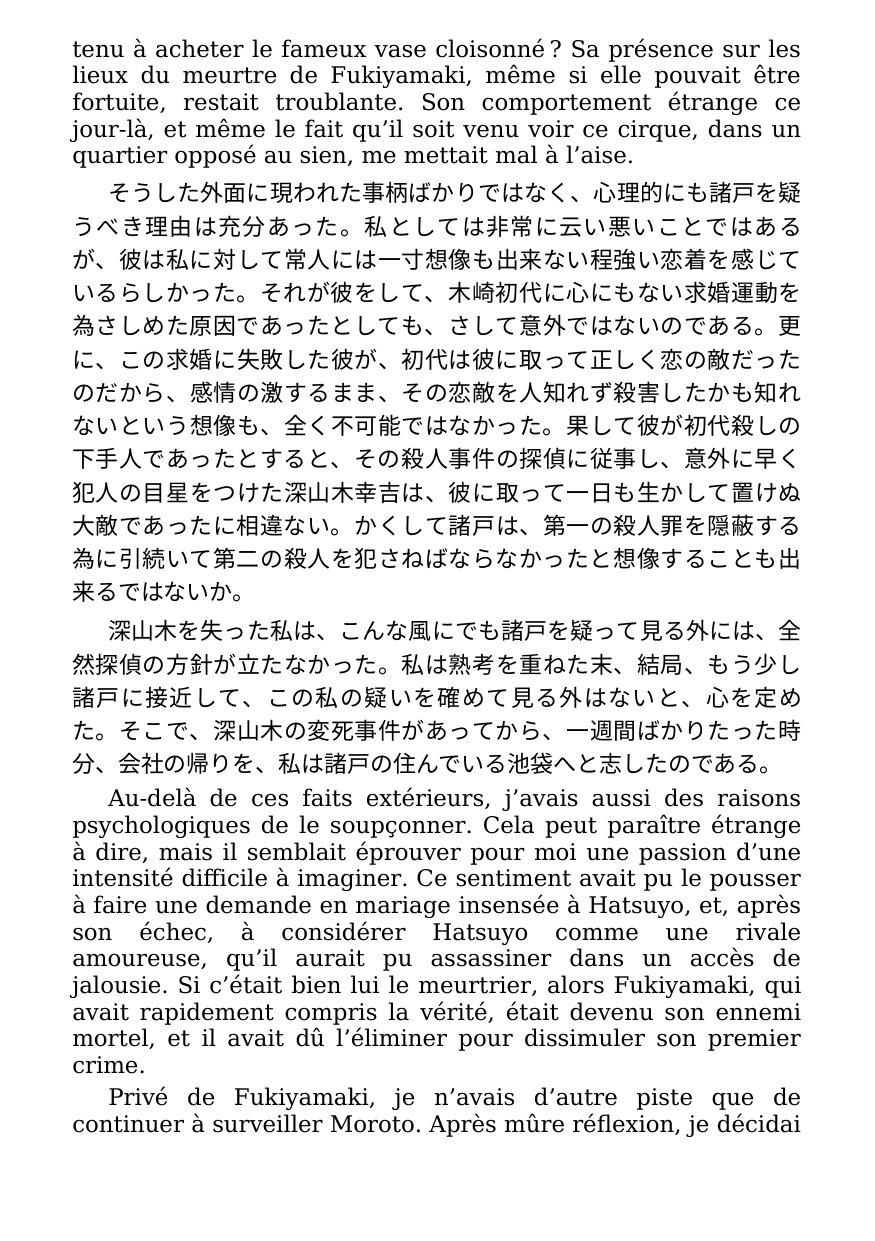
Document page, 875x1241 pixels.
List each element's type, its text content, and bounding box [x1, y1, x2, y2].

text 深山木を失った私は、こんな風にでも諸戸を疑って見る外には、全然探偵の方針が立たなかった。私は熟考を重ねた末、結局、もう少し諸戸に接近して、この私の疑いを確めて見る外はないと、心を定めた。そこで、深山木の変死事件があってから、一週間ばかりたった時分、会社の帰りを、私は諸戸の住んでいる池袋へと志したのである。 [72, 613, 802, 779]
text tenu à acheter le fameux vase cloisonné ? Sa présence sur les lieux du meurtre de Fukiyamaki, même si elle pouvait être fortuite, restait troublante. Son comportement étrange ce jour-là, et même le fait qu’il soit venu voir ce cirque, dans un quartier opposé au sien, me mettait mal à l’aise. [72, 36, 802, 169]
text そうした外面に現われた事柄ばかりではなく、心理的にも諸戸を疑うべき理由は充分あった。私としては非常に云い悪いことではあるが、彼は私に対して常人には一寸想像も出来ない程強い恋着を感じているらしかった。それが彼をして、木崎初代に心にもない求婚運動を為さしめた原因であったとしても、さして意外ではないのである。更に、この求婚に失敗した彼が、初代は彼に取って正しく恋の敵だったのだから、感情の激するまま、その恋敵を人知れず殺害したかも知れないという想像も、全く不可能ではなかった。果して彼が初代殺しの下手人であったとすると、その殺人事件の探偵に従事し、意外に早く犯人の目星をつけた深山木幸吉は、彼に取って一日も生かして置けぬ大敵であったに相違ない。かくして諸戸は、第一の殺人罪を隠蔽する為に引続いて第二の殺人を犯さねばならなかったと想像することも出来るではないか。 [72, 175, 802, 607]
text Au-delà de ces faits extérieurs, j’avais aussi des raisons psychologiques de le soupçonner. Cela peut paraître étrange à dire, mais il semblait éprouver pour moi une passion d’une intensité difficile à imaginer. Ce sentiment avait pu le pousser à faire une demande en mariage insensée à Hatsuyo, et, après son échec, à considérer Hatsuyo comme une rivale amoureuse, qu’il aurait pu assassiner dans un accès de jalousie. Si c’était bien lui le meurtrier, alors Fukiyamaki, qui avait rapidement compris la vérité, était devenu son ennemi mortel, et il avait dû l’éliminer pour dissimuler son premier crime. [72, 785, 802, 1079]
text Privé de Fukiyamaki, je n’avais d’autre piste que de continuer à surveiller Moroto. Après mûre réflexion, je décidai [72, 1084, 802, 1138]
